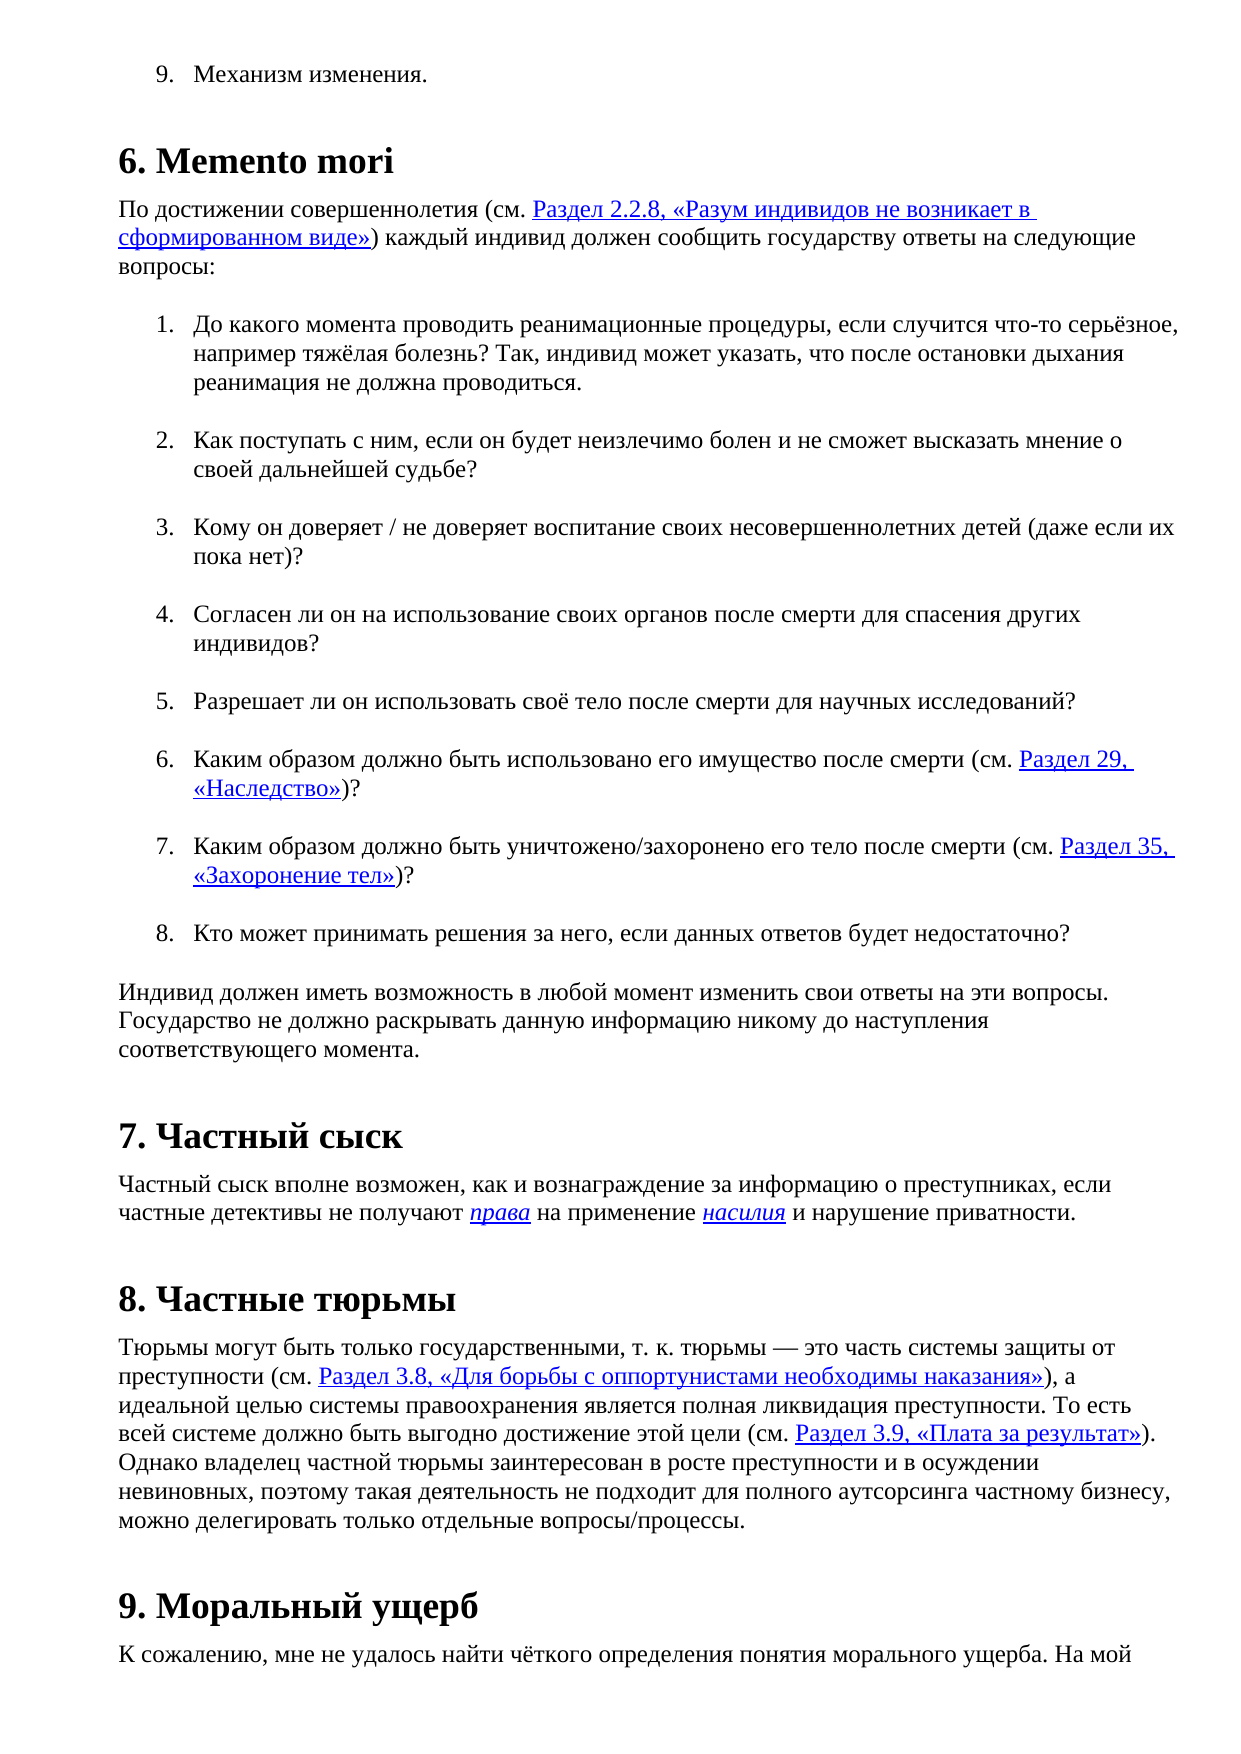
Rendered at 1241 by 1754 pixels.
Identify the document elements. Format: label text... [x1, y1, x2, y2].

subtitle 9. Моральный ущерб [118, 1584, 1181, 1627]
text К сожалению, мне не удалось найти чёткого определения понятия морального ущерба. На мой [118, 1639, 1181, 1668]
list Разрешает ли он использовать своё тело после смерти для научных исследований? [156, 686, 1181, 715]
list До какого момента проводить реанимационные процедуры, если случится что-то серьёзное, например тяжёлая болезнь? Так, индивид может указать, что после остановки дыхания реанимация не должна проводиться. [156, 309, 1181, 396]
subtitle 7. Частный сыск [118, 1113, 1181, 1156]
subtitle 6. Memento mori [118, 138, 1181, 181]
text Тюрьмы могут быть только государственными, т. к. тюрьмы — это часть системы защиты от преступности (см. Раздел 3.8, «Для борьбы с оппортунистами необходимы наказания»), а идеальной целью системы правоохранения является полная ликвидация преступности. То есть всей системе должно быть выгодно достижение этой цели (см. Раздел 3.9, «Плата за результат»). Однако владелец частной тюрьмы заинтересован в росте преступности и в осуждении невиновных, поэтому такая деятельность не подходит для полного аутсорсинга частному бизнесу, можно делегировать только отдельные вопросы/процессы. [118, 1332, 1181, 1533]
text Частный сыск вполне возможен, как и вознаграждение за информацию о преступниках, если частные детективы не получают права на применение насилия и нарушение приватности. [118, 1169, 1181, 1226]
list Как поступать с ним, если он будет неизлечимо болен и не сможет высказать мнение о своей дальнейшей судьбе? [156, 425, 1181, 483]
list Кому он доверяет / не доверяет воспитание своих несовершеннолетних детей (даже если их пока нет)? [156, 512, 1181, 570]
list Каким образом должно быть уничтожено/захоронено его тело после смерти (см. Раздел 35, «Захоронение тел»)? [156, 831, 1181, 889]
list Каким образом должно быть использовано его имущество после смерти (см. Раздел 29, «Наследство»)? [156, 744, 1181, 802]
subtitle 8. Частные тюрьмы [118, 1277, 1181, 1320]
list Согласен ли он на использование своих органов после смерти для спасения других индивидов? [156, 599, 1181, 657]
list Механизм изменения. [156, 59, 1181, 88]
text По достижении совершеннолетия (см. Раздел 2.2.8, «Разум индивидов не возникает в сформированном виде») каждый индивид должен сообщить государству ответы на следующие вопросы: [118, 194, 1181, 280]
list Кто может принимать решения за него, если данных ответов будет недостаточно? [156, 918, 1181, 947]
text Индивид должен иметь возможность в любой момент изменить свои ответы на эти вопросы. Государство не должно раскрывать данную информацию никому до наступления соответствующего момента. [118, 977, 1181, 1063]
